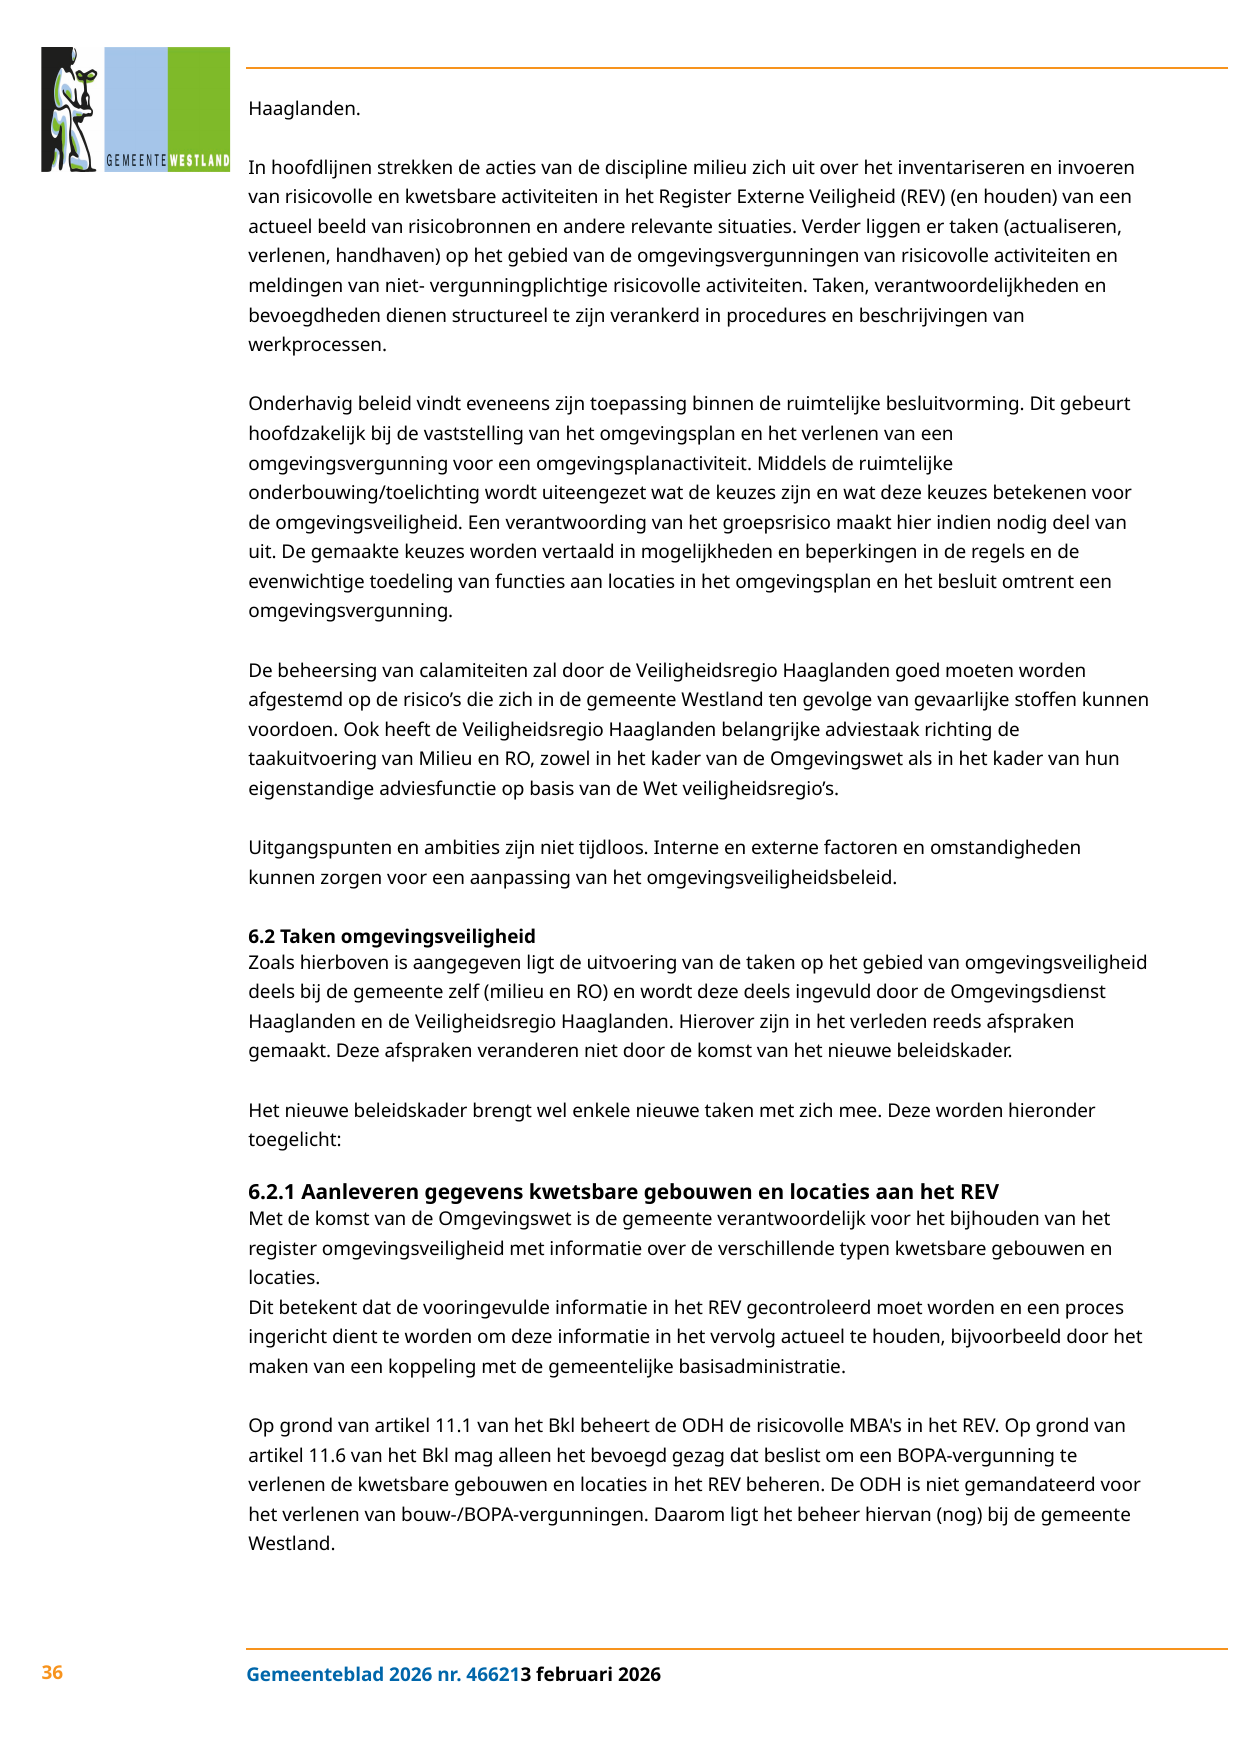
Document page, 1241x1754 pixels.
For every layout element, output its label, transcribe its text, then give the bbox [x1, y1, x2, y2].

text Op grond van artikel 11.1 van het Bkl beheert de ODH de risicovolle MBA's in het REV. Op grond van artikel 11.6 van het Bkl mag alleen het bevoegd gezag dat beslist om een BOPA-vergunning te verlenen de kwetsbare gebouwen en locaties in het REV beheren. De ODH is niet gemandateerd voor het verlenen van bouw-/BOPA-vergunningen. Daarom ligt het beheer hiervan (nog) bij de gemeente Westland. [248, 1412, 1152, 1556]
text Het nieuwe beleidskader brengt wel enkele nieuwe taken met zich mee. Deze worden hieronder toegelicht: [248, 1097, 1152, 1152]
text Onderhavig beleid vindt eveneens zijn toepassing binnen de ruimtelijke besluitvorming. Dit gebeurt hoofdzakelijk bij de vaststelling van het omgevingsplan en het verlenen van een omgevingsvergunning voor een omgevingsplanactiviteit. Middels de ruimtelijke onderbouwing/toelichting wordt uiteengezet wat de keuzes zijn en wat deze keuzes betekenen voor de omgevingsveiligheid. Een verantwoording van het groepsrisico maakt hier indien nodig deel van uit. De gemaakte keuzes worden vertaald in mogelijkheden en beperkingen in de regels en de evenwichtige toedeling van functies aan locaties in het omgevingsplan en het besluit omtrent een omgevingsvergunning. [248, 391, 1152, 623]
text Haaglanden. [248, 95, 1152, 121]
text 6.2 Taken omgevingsveiligheid [248, 923, 1152, 949]
text Zoals hierboven is aangegeven ligt de uitvoering van de taken op het gebied van omgevingsveiligheid deels bij de gemeente zelf (milieu en RO) en wordt deze deels ingevuld door de Omgevingsdienst Haaglanden en de Veiligheidsregio Haaglanden. Hierover zijn in het verleden reeds afspraken gemaakt. Deze afspraken veranderen niet door de komst van het nieuwe beleidskader. [248, 949, 1152, 1063]
text Uitgangspunten en ambities zijn niet tijdloos. Interne en externe factoren en omstandigheden kunnen zorgen voor een aanpassing van het omgevingsveiligheidsbeleid. [248, 834, 1152, 890]
text In hoofdlijnen strekken de acties van de discipline milieu zich uit over het inventariseren en invoeren van risicovolle en kwetsbare activiteiten in het Register Externe Veiligheid (REV) (en houden) van een actueel beeld van risicobronnen en andere relevante situaties. Verder liggen er taken (actualiseren, verlenen, handhaven) op het gebied van de omgevingsvergunningen van risicovolle activiteiten en meldingen van niet- vergunningplichtige risicovolle activiteiten. Taken, verantwoordelijkheden en bevoegdheden dienen structureel te zijn verankerd in procedures en beschrijvingen van werkprocessen. [248, 154, 1152, 357]
text De beheersing van calamiteiten zal door de Veiligheidsregio Haaglanden goed moeten worden afgestemd op de risico’s die zich in de gemeente Westland ten gevolge van gevaarlijke stoffen kunnen voordoen. Ook heeft de Veiligheidsregio Haaglanden belangrijke adviestaak richting de taakuitvoering van Milieu en RO, zowel in het kader van de Omgevingswet als in het kader van hun eigenstandige adviesfunctie op basis van de Wet veiligheidsregio’s. [248, 657, 1152, 801]
text 6.2.1 Aanleveren gegevens kwetsbare gebouwen en locaties aan het REV [248, 1177, 1152, 1205]
text Dit betekent dat de vooringevulde informatie in het REV gecontroleerd moet worden en een proces ingericht dient te worden om deze informatie in het vervolg actueel te houden, bijvoorbeeld door het maken van een koppeling met de gemeentelijke basisadministratie. [248, 1294, 1152, 1379]
text Met de komst van de Omgevingswet is de gemeente verantwoordelijk voor het bijhouden van het register omgevingsveiligheid met informatie over de verschillende typen kwetsbare gebouwen en locaties. [248, 1205, 1152, 1290]
picture [41, 47, 231, 172]
